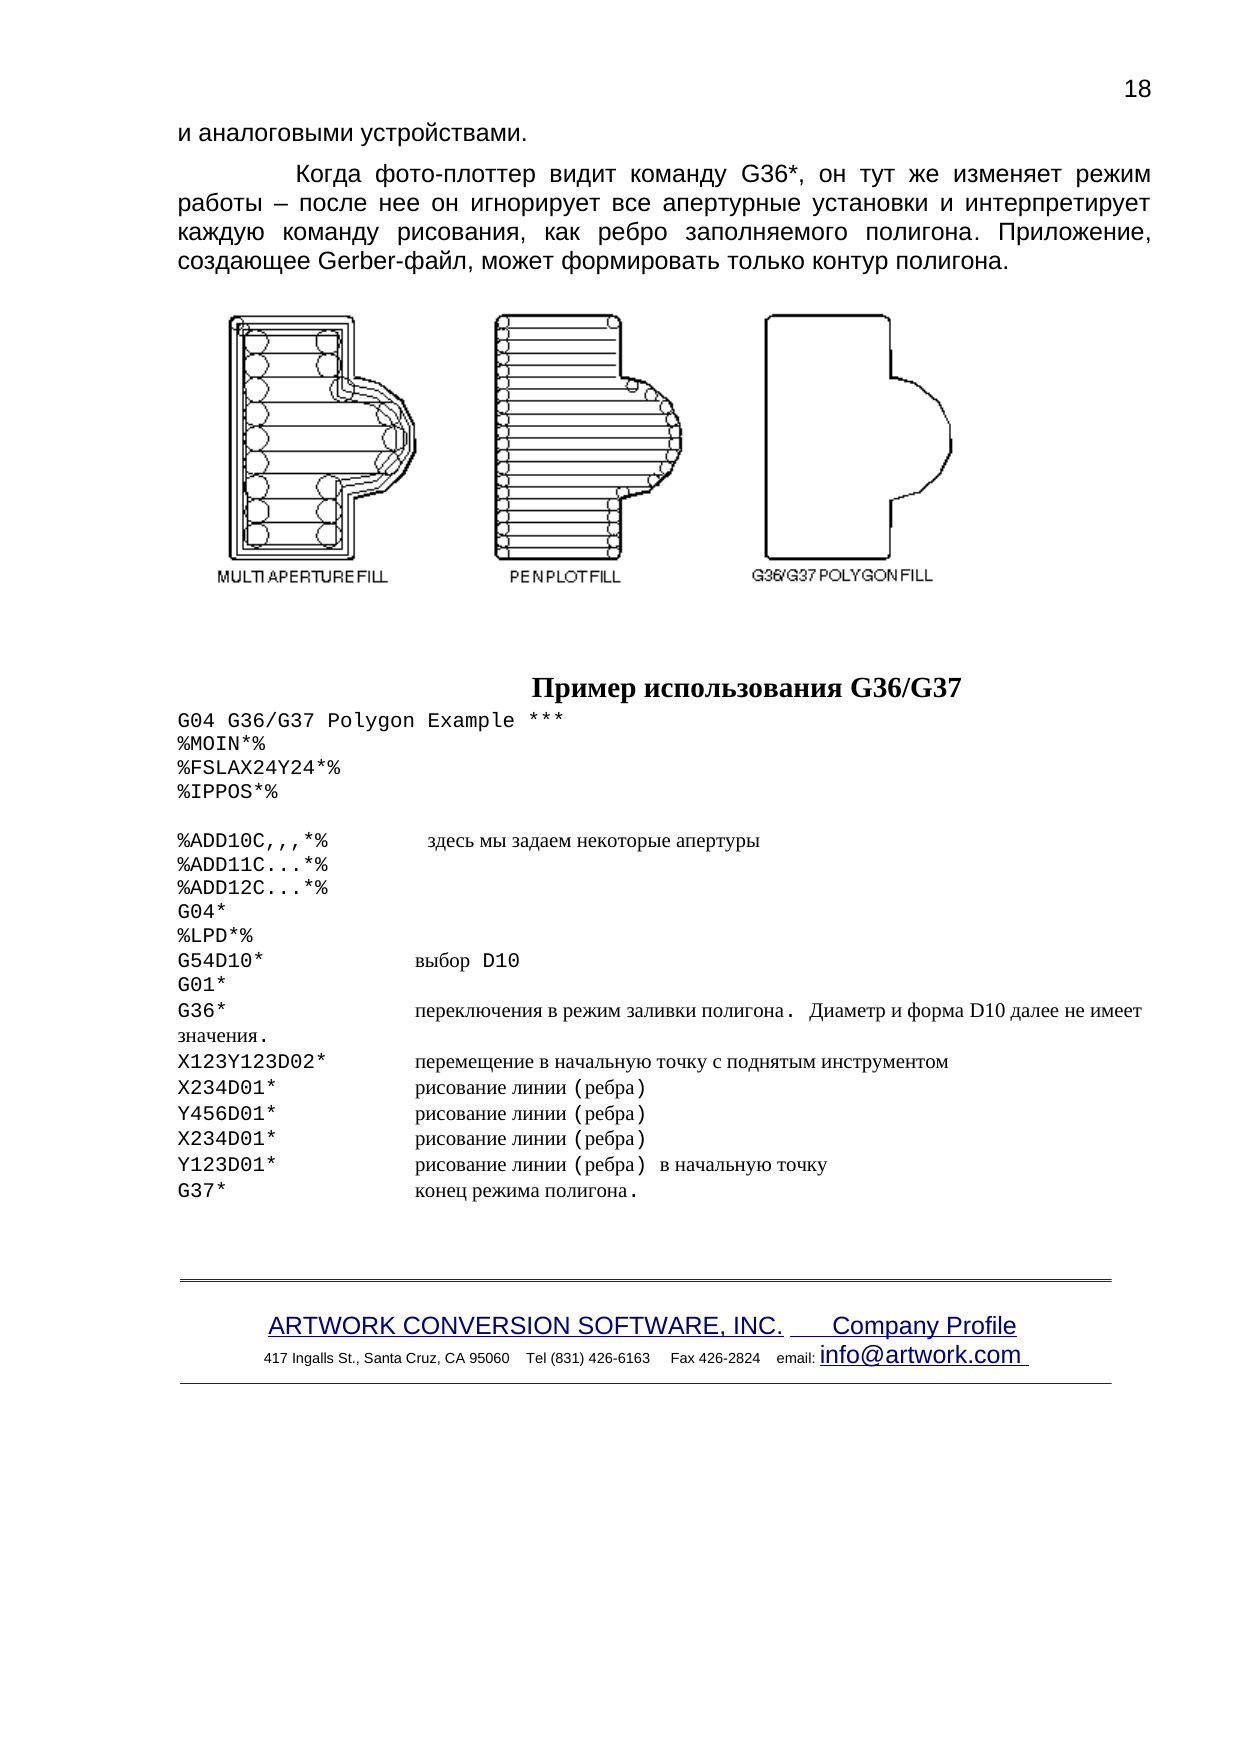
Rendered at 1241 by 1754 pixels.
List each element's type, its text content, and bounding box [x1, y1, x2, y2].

text X234D01* рисование линии (ребра) [177, 1075, 1152, 1101]
text %ADD11C...*% [177, 854, 1152, 877]
text G04 G36/G37 Polygon Example *** [177, 710, 1152, 733]
text G54D10* выбор D10 [177, 948, 1152, 974]
subtitle Пример использования G36/G37 [532, 670, 1152, 704]
text G37* конец режима полигона. [177, 1178, 1152, 1203]
text X123Y123D02* перемещение в начальную точку с поднятым инструментом [177, 1049, 1152, 1075]
text %IPPOS*% [177, 781, 1152, 804]
text G36* переключения в режим заливки полигона. Диаметр и форма D10 далее не имеет значения. [177, 998, 1152, 1049]
text %FSLAX24Y24*% [177, 757, 1152, 781]
text %ADD10C,,,*% здесь мы задаем некоторые апертуры [177, 828, 1152, 854]
text G04* [177, 901, 1152, 925]
text Когда фото-плоттер видит команду G36*, он тут же изменяет режим работы – после нее он игнорирует все апертурные установки и интерпретирует каждую команду рисования, как ребро заполняемого полигона. Приложение, создающее Gerber-файл, может формировать только контур полигона. [177, 159, 1152, 274]
picture [193, 296, 978, 608]
text %ADD12C...*% [177, 877, 1152, 901]
text Y456D01* рисование линии (ребра) [177, 1101, 1152, 1126]
text Y123D01* рисование линии (ребра) в начальную точку [177, 1152, 1152, 1178]
text и аналоговыми устройствами. [177, 118, 1152, 147]
text G01* [177, 974, 1152, 998]
text %LPD*% [177, 925, 1152, 948]
text X234D01* рисование линии (ребра) [177, 1126, 1152, 1152]
text %MOIN*% [177, 733, 1152, 757]
table_header ARTWORK CONVERSION SOFTWARE, INC. Company Profile 417 Ingalls St., Santa Cruz, CA 95060 Tel (831) 426-6163 Fax 426-2824 email: info@artwork.com [177, 1262, 1115, 1388]
